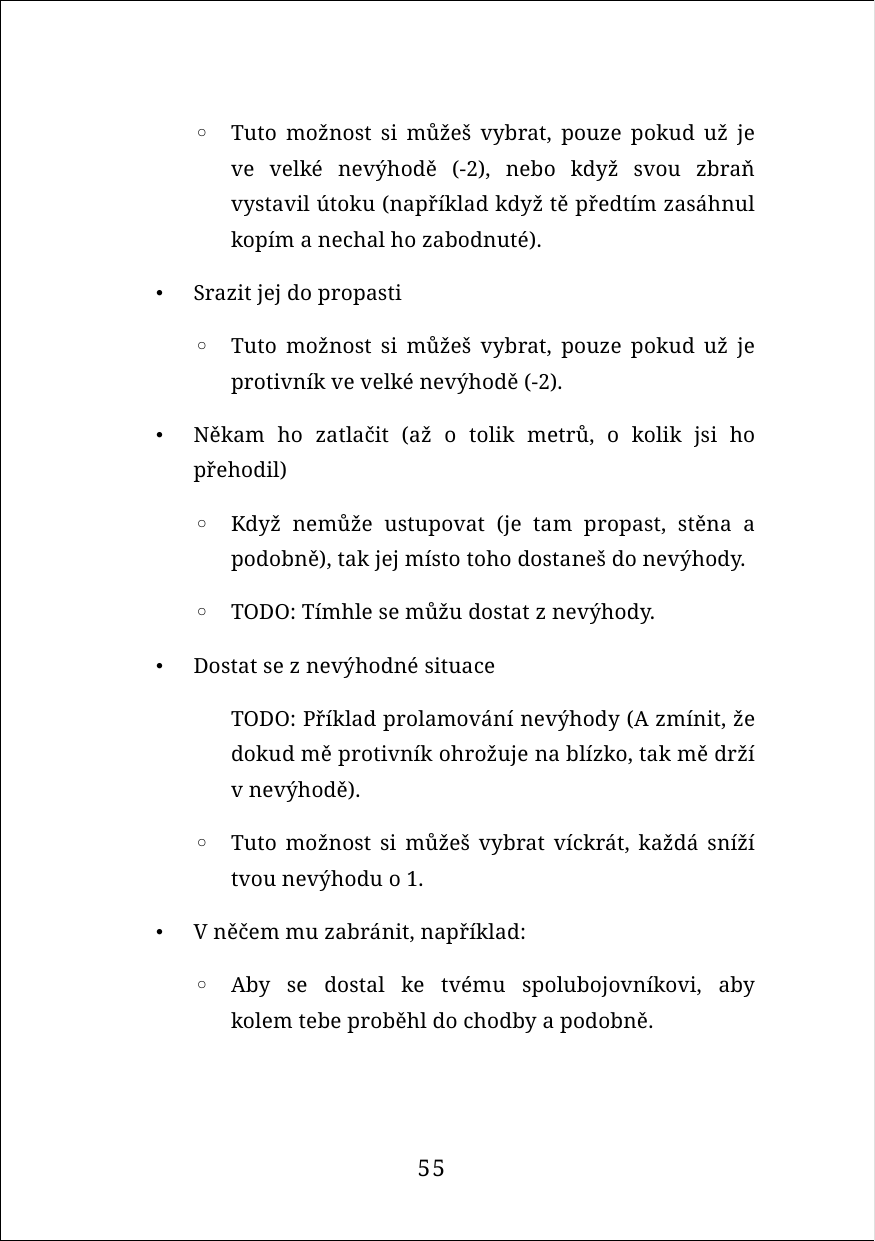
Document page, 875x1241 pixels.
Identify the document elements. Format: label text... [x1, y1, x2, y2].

list Aby se dostal ke tvému spolubojovníkovi, aby kolem tebe proběhl do chodby a podobně. [193, 970, 756, 1034]
list Tuto možnost si můžeš vybrat, pouze pokud už je ve velké nevýhodě (-2), nebo když svou zbraň vystavil útoku (například když tě předtím zasáhnul kopím a nechal ho zabodnuté). [193, 118, 756, 253]
list Dostat se z nevýhodné situace [156, 651, 756, 679]
list Srazit jej do propasti [156, 278, 756, 306]
list Tuto možnost si můžeš vybrat, pouze pokud už je protivník ve velké nevýhodě (-2). [193, 331, 756, 395]
list V něčem mu zabránit, například: [156, 917, 756, 945]
list Někam ho zatlačit (až o tolik metrů, o kolik jsi ho přehodil) [156, 420, 756, 484]
list Tuto možnost si můžeš vybrat víckrát, každá sníží tvou nevýhodu o 1. [193, 828, 756, 892]
list TODO: Příklad prolamování nevýhody (A zmínit, že dokud mě protivník ohrožuje na blízko, tak mě drží v nevýhodě). [193, 704, 756, 803]
list Když nemůže ustupovat (je tam propast, stěna a podobně), tak jej místo toho dostaneš do nevýhody. [193, 509, 756, 573]
list TODO: Tímhle se můžu dostat z nevýhody. [193, 597, 756, 626]
